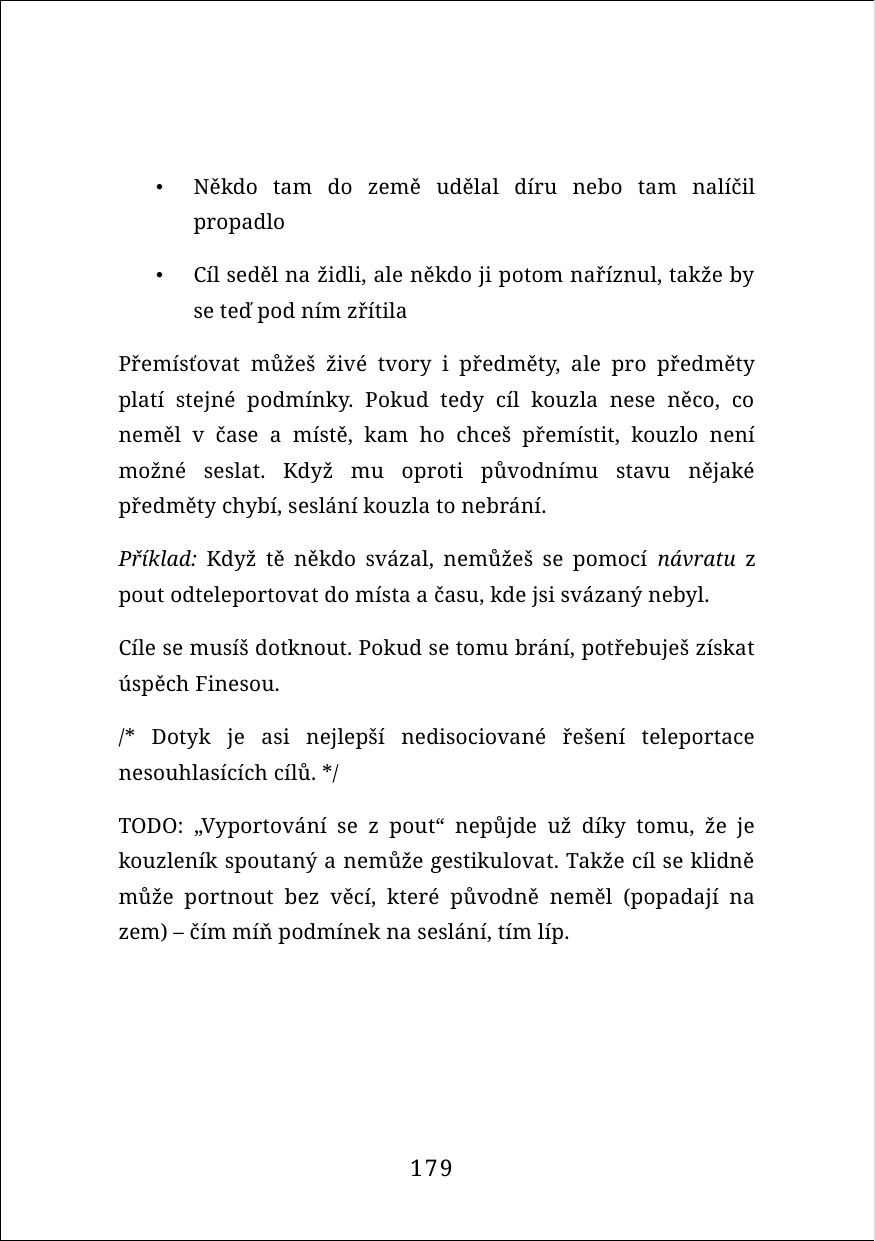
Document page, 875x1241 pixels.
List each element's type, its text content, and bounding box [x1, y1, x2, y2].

list Cíl seděl na židli, ale někdo ji potom naříznul, takže by se teď pod ním zřítila [156, 261, 756, 324]
text Příklad: Když tě někdo svázal, nemůžeš se pomocí návratu z pout odteleportovat do místa a času, kde jsi svázaný nebyl. [118, 544, 756, 608]
text TODO: „Vyportování se z pout“ nepůjde už díky tomu, že je kouzleník spoutaný a nemůže gestikulovat. Takže cíl se klidně může portnout bez věcí, které původně neměl (popadají na zem) – čím míň podmínek na seslání, tím líp. [118, 811, 756, 946]
text Cíle se musíš dotknout. Pokud se tomu brání, potřebuješ získat úspěch Finesou. [118, 633, 756, 697]
list Někdo tam do země udělal díru nebo tam nalíčil propadlo [156, 172, 756, 236]
text /* Dotyk je asi nejlepší nedisociované řešení teleportace nesouhlasících cílů. */ [118, 722, 756, 786]
text Přemísťovat můžeš živé tvory i předměty, ale pro předměty platí stejné podmínky. Pokud tedy cíl kouzla nese něco, co neměl v čase a místě, kam ho chceš přemístit, kouzlo není možné seslat. Když mu oproti původnímu stavu nějaké předměty chybí, seslání kouzla to nebrání. [118, 349, 756, 520]
